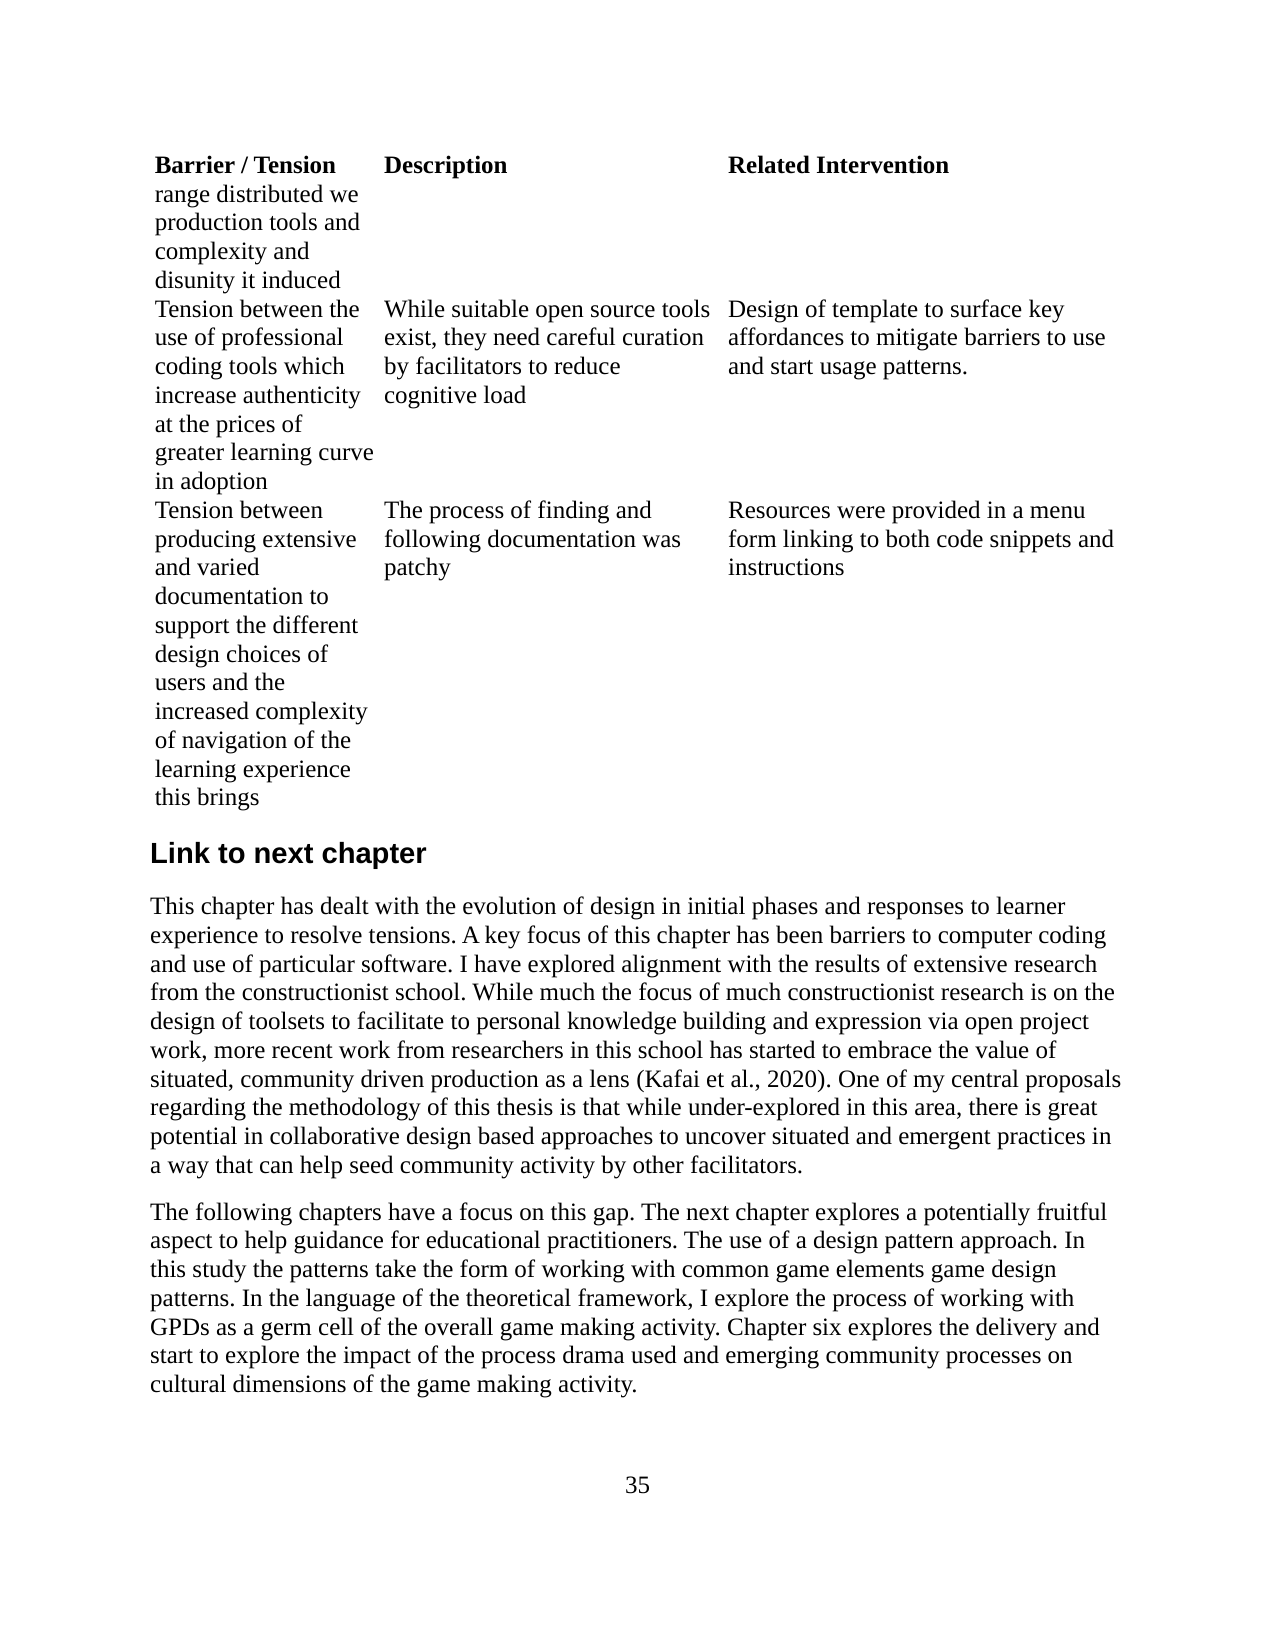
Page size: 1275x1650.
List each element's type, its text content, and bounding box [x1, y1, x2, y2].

table_cell [379, 179, 723, 294]
table_header Description [379, 150, 723, 179]
text This chapter has dealt with the evolution of design in initial phases and responses to learner experience to resolve tensions. A key focus of this chapter has been barriers to computer coding and use of particular software. I have explored alignment with the results of extensive research from the constructionist school. While much the focus of much constructionist research is on the design of toolsets to facilitate to personal knowledge building and expression via open project work, more recent work from researchers in this school has started to embrace the value of situated, community driven production as a lens (Kafai et al., 2020). One of my central proposals regarding the methodology of this thesis is that while under-explored in this area, there is great potential in collaborative design based approaches to uncover situated and emergent practices in a way that can help seed community activity by other facilitators. [150, 891, 1125, 1179]
subtitle Link to next chapter [150, 836, 1125, 870]
table_header Barrier / Tension [150, 150, 379, 179]
table_cell Tension between producing extensive and varied documentation to support the different design choices of users and the increased complexity of navigation of the learning experience this brings [150, 495, 379, 811]
table_cell While suitable open source tools exist, they need careful curation by facilitators to reduce cognitive load [379, 294, 723, 495]
table_cell The process of finding and following documentation was patchy [379, 495, 723, 811]
table_cell Tension between the use of professional coding tools which increase authenticity at the prices of greater learning curve in adoption [150, 294, 379, 495]
table_cell Design of template to surface key affordances to mitigate barriers to use and start usage patterns. [724, 294, 1125, 495]
text The following chapters have a focus on this gap. The next chapter explores a potentially fruitful aspect to help guidance for educational practitioners. The use of a design pattern approach. In this study the patterns take the form of working with common game elements game design patterns. In the language of the theoretical framework, I explore the process of working with GPDs as a germ cell of the overall game making activity. Chapter six explores the delivery and start to explore the impact of the process drama used and emerging community processes on cultural dimensions of the game making activity. [150, 1197, 1125, 1398]
table_header Related Intervention [724, 150, 1125, 179]
table_cell range distributed we production tools and complexity and disunity it induced [150, 179, 379, 294]
table_cell [724, 179, 1125, 294]
table_cell Resources were provided in a menu form linking to both code snippets and instructions [724, 495, 1125, 811]
